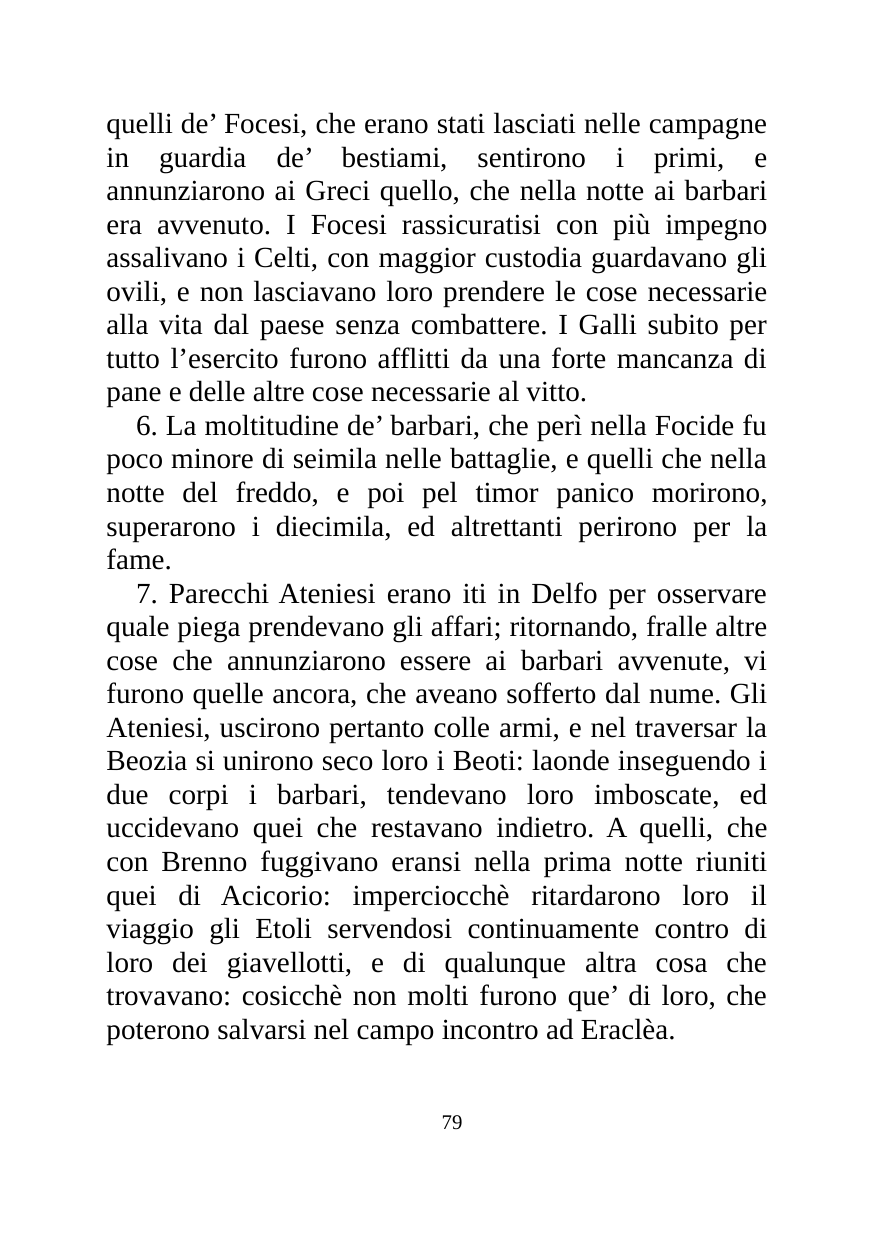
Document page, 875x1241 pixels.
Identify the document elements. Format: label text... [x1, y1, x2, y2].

text 6. La moltitudine de’ barbari, che perì nella Focide fu poco minore di seimila nelle battaglie, e quelli che nella notte del freddo, e poi pel timor panico morirono, superarono i diecimila, ed altrettanti perirono per la fame. [106, 408, 768, 576]
text 7. Parecchi Ateniesi erano iti in Delfo per osservare quale piega prendevano gli affari; ritornando, fralle altre cose che annunziarono essere ai barbari avvenute, vi furono quelle ancora, che aveano sofferto dal nume. Gli Ateniesi, uscirono pertanto colle armi, e nel traversar la Beozia si unirono seco loro i Beoti: laonde inseguendo i due corpi i barbari, tendevano loro imboscate, ed uccidevano quei che restavano indietro. A quelli, che con Brenno fuggivano eransi nella prima notte riuniti quei di Acicorio: imperciocchè ritardarono loro il viaggio gli Etoli servendosi continuamente contro di loro dei giavellotti, e di qualunque altra cosa che trovavano: cosicchè non molti furono que’ di loro, che poterono salvarsi nel campo incontro ad Eraclèa. [106, 576, 768, 1045]
text quelli de’ Focesi, che erano stati lasciati nelle campagne in guardia de’ bestiami, sentirono i primi, e annunziarono ai Greci quello, che nella notte ai barbari era avvenuto. I Focesi rassicuratisi con più impegno assalivano i Celti, con maggior custodia guardavano gli ovili, e non lasciavano loro prendere le cose necessarie alla vita dal paese senza combattere. I Galli subito per tutto l’esercito furono afflitti da una forte mancanza di pane e delle altre cose necessarie al vitto. [106, 106, 768, 408]
